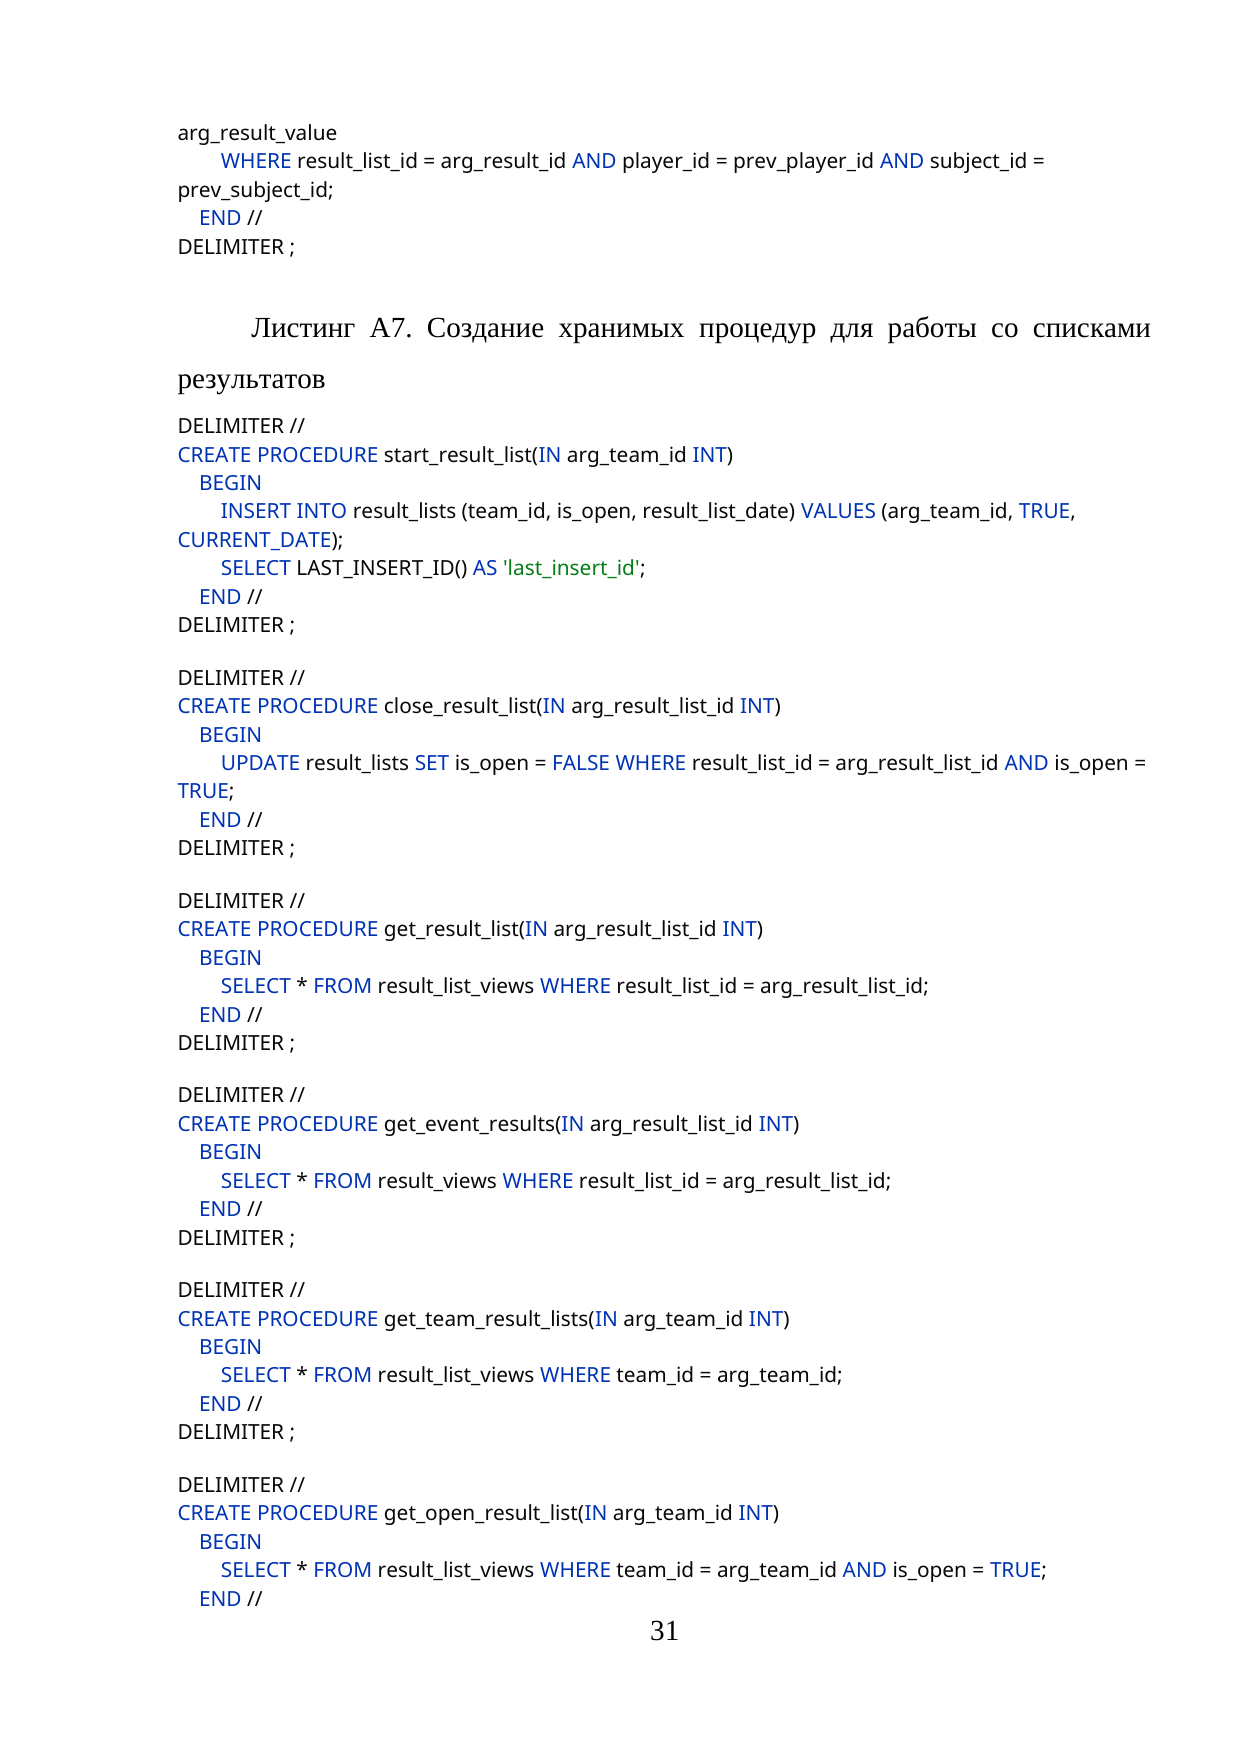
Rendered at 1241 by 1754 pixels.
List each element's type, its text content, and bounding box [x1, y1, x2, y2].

text arg_result_value WHERE result_list_id = arg_result_id AND player_id = prev_player_id AND subject_id = prev_subject_id; END // DELIMITER ; [177, 118, 1152, 260]
list Листинг A7. Создание хранимых процедур для работы со списками результатов [177, 311, 1152, 394]
text DELIMITER // CREATE PROCEDURE start_result_list(IN arg_team_id INT) BEGIN INSERT INTO result_lists (team_id, is_open, result_list_date) VALUES (arg_team_id, TRUE, CURRENT_DATE); SELECT LAST_INSERT_ID() AS 'last_insert_id'; END // DELIMITER ; DELIMITER // CREATE PROCEDURE close_result_list(IN arg_result_list_id INT) BEGIN UPDATE result_lists SET is_open = FALSE WHERE result_list_id = arg_result_list_id AND is_open = TRUE; END // DELIMITER ; DELIMITER // CREATE PROCEDURE get_result_list(IN arg_result_list_id INT) BEGIN SELECT * FROM result_list_views WHERE result_list_id = arg_result_list_id; END // DELIMITER ; DELIMITER // CREATE PROCEDURE get_event_results(IN arg_result_list_id INT) BEGIN SELECT * FROM result_views WHERE result_list_id = arg_result_list_id; END // DELIMITER ; DELIMITER // CREATE PROCEDURE get_team_result_lists(IN arg_team_id INT) BEGIN SELECT * FROM result_list_views WHERE team_id = arg_team_id; END // DELIMITER ; DELIMITER // CREATE PROCEDURE get_open_result_list(IN arg_team_id INT) BEGIN SELECT * FROM result_list_views WHERE team_id = arg_team_id AND is_open = TRUE; END // [177, 411, 1152, 1612]
